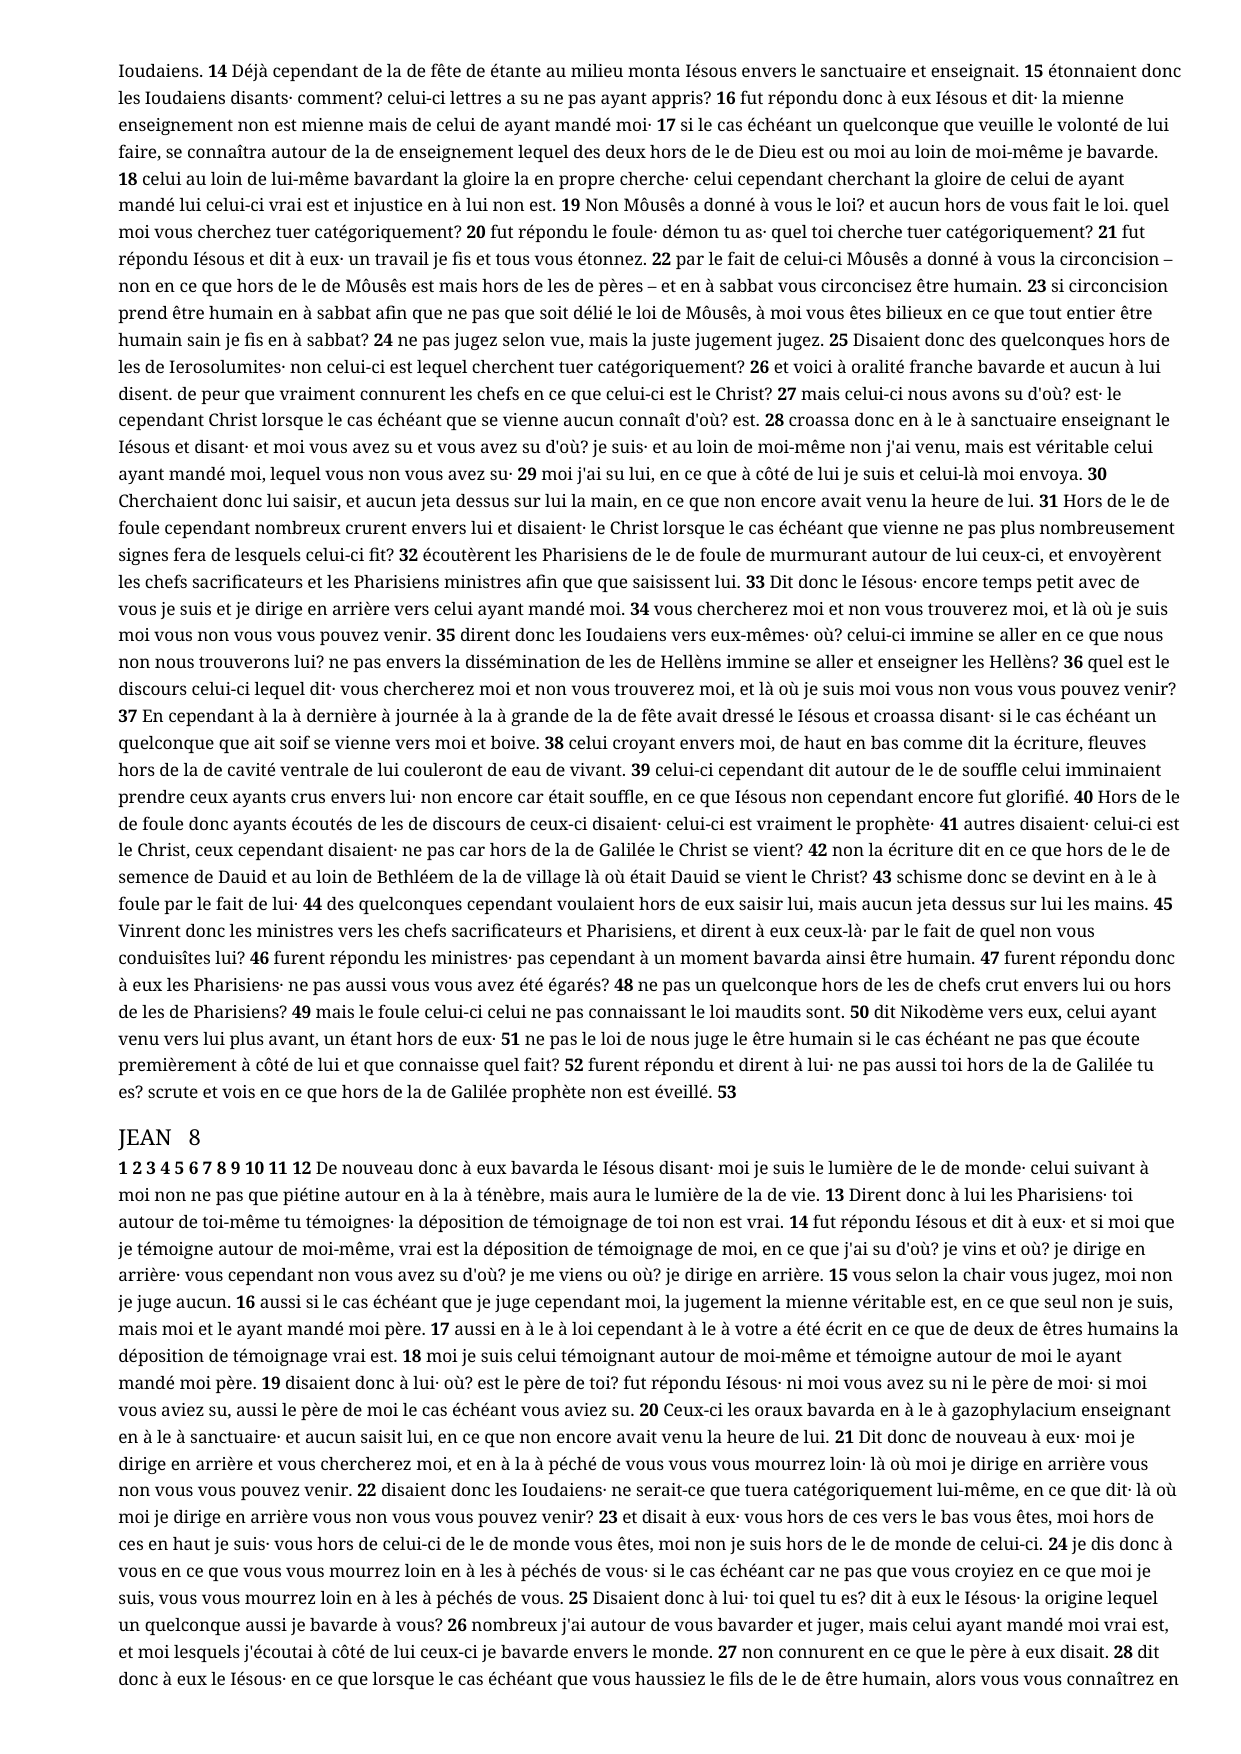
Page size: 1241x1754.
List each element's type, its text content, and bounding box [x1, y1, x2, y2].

text Ioudaiens. 14 Déjà cependant de la de fête de étante au milieu monta Iésous envers le sanctuaire et enseignait. 15 étonnaient donc les Ioudaiens disants· comment? celui-ci lettres a su ne pas ayant appris? 16 fut répondu donc à eux Iésous et dit· la mienne enseignement non est mienne mais de celui de ayant mandé moi· 17 si le cas échéant un quelconque que veuille le volonté de lui faire, se connaîtra autour de la de enseignement lequel des deux hors de le de Dieu est ou moi au loin de moi-même je bavarde. 18 celui au loin de lui-même bavardant la gloire la en propre cherche· celui cependant cherchant la gloire de celui de ayant mandé lui celui-ci vrai est et injustice en à lui non est. 19 Non Môusês a donné à vous le loi? et aucun hors de vous fait le loi. quel moi vous cherchez tuer catégoriquement? 20 fut répondu le foule· démon tu as· quel toi cherche tuer catégoriquement? 21 fut répondu Iésous et dit à eux· un travail je fis et tous vous étonnez. 22 par le fait de celui-ci Môusês a donné à vous la circoncision – non en ce que hors de le de Môusês est mais hors de les de pères – et en à sabbat vous circoncisez être humain. 23 si circoncision prend être humain en à sabbat afin que ne pas que soit délié le loi de Môusês, à moi vous êtes bilieux en ce que tout entier être humain sain je fis en à sabbat? 24 ne pas jugez selon vue, mais la juste jugement jugez. 25 Disaient donc des quelconques hors de les de Ierosolumites· non celui-ci est lequel cherchent tuer catégoriquement? 26 et voici à oralité franche bavarde et aucun à lui disent. de peur que vraiment connurent les chefs en ce que celui-ci est le Christ? 27 mais celui-ci nous avons su d'où? est· le cependant Christ lorsque le cas échéant que se vienne aucun connaît d'où? est. 28 croassa donc en à le à sanctuaire enseignant le Iésous et disant· et moi vous avez su et vous avez su d'où? je suis· et au loin de moi-même non j'ai venu, mais est véritable celui ayant mandé moi, lequel vous non vous avez su· 29 moi j'ai su lui, en ce que à côté de lui je suis et celui-là moi envoya. 30 Cherchaient donc lui saisir, et aucun jeta dessus sur lui la main, en ce que non encore avait venu la heure de lui. 31 Hors de le de foule cependant nombreux crurent envers lui et disaient· le Christ lorsque le cas échéant que vienne ne pas plus nombreusement signes fera de lesquels celui-ci fit? 32 écoutèrent les Pharisiens de le de foule de murmurant autour de lui ceux-ci, et envoyèrent les chefs sacrificateurs et les Pharisiens ministres afin que que saisissent lui. 33 Dit donc le Iésous· encore temps petit avec de vous je suis et je dirige en arrière vers celui ayant mandé moi. 34 vous chercherez moi et non vous trouverez moi, et là où je suis moi vous non vous vous pouvez venir. 35 dirent donc les Ioudaiens vers eux-mêmes· où? celui-ci immine se aller en ce que nous non nous trouverons lui? ne pas envers la dissémination de les de Hellèns immine se aller et enseigner les Hellèns? 36 quel est le discours celui-ci lequel dit· vous chercherez moi et non vous trouverez moi, et là où je suis moi vous non vous vous pouvez venir? 37 En cependant à la à dernière à journée à la à grande de la de fête avait dressé le Iésous et croassa disant· si le cas échéant un quelconque que ait soif se vienne vers moi et boive. 38 celui croyant envers moi, de haut en bas comme dit la écriture, fleuves hors de la de cavité ventrale de lui couleront de eau de vivant. 39 celui-ci cependant dit autour de le de souffle celui imminaient prendre ceux ayants crus envers lui· non encore car était souffle, en ce que Iésous non cependant encore fut glorifié. 40 Hors de le de foule donc ayants écoutés de les de discours de ceux-ci disaient· celui-ci est vraiment le prophète· 41 autres disaient· celui-ci est le Christ, ceux cependant disaient· ne pas car hors de la de Galilée le Christ se vient? 42 non la écriture dit en ce que hors de le de semence de Dauid et au loin de Bethléem de la de village là où était Dauid se vient le Christ? 43 schisme donc se devint en à le à foule par le fait de lui· 44 des quelconques cependant voulaient hors de eux saisir lui, mais aucun jeta dessus sur lui les mains. 45 Vinrent donc les ministres vers les chefs sacrificateurs et Pharisiens, et dirent à eux ceux-là· par le fait de quel non vous conduisîtes lui? 46 furent répondu les ministres· pas cependant à un moment bavarda ainsi être humain. 47 furent répondu donc à eux les Pharisiens· ne pas aussi vous vous avez été égarés? 48 ne pas un quelconque hors de les de chefs crut envers lui ou hors de les de Pharisiens? 49 mais le foule celui-ci celui ne pas connaissant le loi maudits sont. 50 dit Nikodème vers eux, celui ayant venu vers lui plus avant, un étant hors de eux· 51 ne pas le loi de nous juge le être humain si le cas échéant ne pas que écoute premièrement à côté de lui et que connaisse quel fait? 52 furent répondu et dirent à lui· ne pas aussi toi hors de la de Galilée tu es? scrute et vois en ce que hors de la de Galilée prophète non est éveillé. 53 [118, 59, 1181, 1104]
text 1 2 3 4 5 6 7 8 9 10 11 12 De nouveau donc à eux bavarda le Iésous disant· moi je suis le lumière de le de monde· celui suivant à moi non ne pas que piétine autour en à la à ténèbre, mais aura le lumière de la de vie. 13 Dirent donc à lui les Pharisiens· toi autour de toi-même tu témoignes· la déposition de témoignage de toi non est vrai. 14 fut répondu Iésous et dit à eux· et si moi que je témoigne autour de moi-même, vrai est la déposition de témoignage de moi, en ce que j'ai su d'où? je vins et où? je dirige en arrière· vous cependant non vous avez su d'où? je me viens ou où? je dirige en arrière. 15 vous selon la chair vous jugez, moi non je juge aucun. 16 aussi si le cas échéant que je juge cependant moi, la jugement la mienne véritable est, en ce que seul non je suis, mais moi et le ayant mandé moi père. 17 aussi en à le à loi cependant à le à votre a été écrit en ce que de deux de êtres humains la déposition de témoignage vrai est. 18 moi je suis celui témoignant autour de moi-même et témoigne autour de moi le ayant mandé moi père. 19 disaient donc à lui· où? est le père de toi? fut répondu Iésous· ni moi vous avez su ni le père de moi· si moi vous aviez su, aussi le père de moi le cas échéant vous aviez su. 20 Ceux-ci les oraux bavarda en à le à gazophylacium enseignant en à le à sanctuaire· et aucun saisit lui, en ce que non encore avait venu la heure de lui. 21 Dit donc de nouveau à eux· moi je dirige en arrière et vous chercherez moi, et en à la à péché de vous vous vous mourrez loin· là où moi je dirige en arrière vous non vous vous pouvez venir. 22 disaient donc les Ioudaiens· ne serait-ce que tuera catégoriquement lui-même, en ce que dit· là où moi je dirige en arrière vous non vous vous pouvez venir? 23 et disait à eux· vous hors de ces vers le bas vous êtes, moi hors de ces en haut je suis· vous hors de celui-ci de le de monde vous êtes, moi non je suis hors de le de monde de celui-ci. 24 je dis donc à vous en ce que vous vous mourrez loin en à les à péchés de vous· si le cas échéant car ne pas que vous croyiez en ce que moi je suis, vous vous mourrez loin en à les à péchés de vous. 25 Disaient donc à lui· toi quel tu es? dit à eux le Iésous· la origine lequel un quelconque aussi je bavarde à vous? 26 nombreux j'ai autour de vous bavarder et juger, mais celui ayant mandé moi vrai est, et moi lesquels j'écoutai à côté de lui ceux-ci je bavarde envers le monde. 27 non connurent en ce que le père à eux disait. 28 dit donc à eux le Iésous· en ce que lorsque le cas échéant que vous haussiez le fils de le de être humain, alors vous vous connaîtrez en [118, 1156, 1181, 1690]
text JEAN 8 [118, 1122, 1181, 1152]
